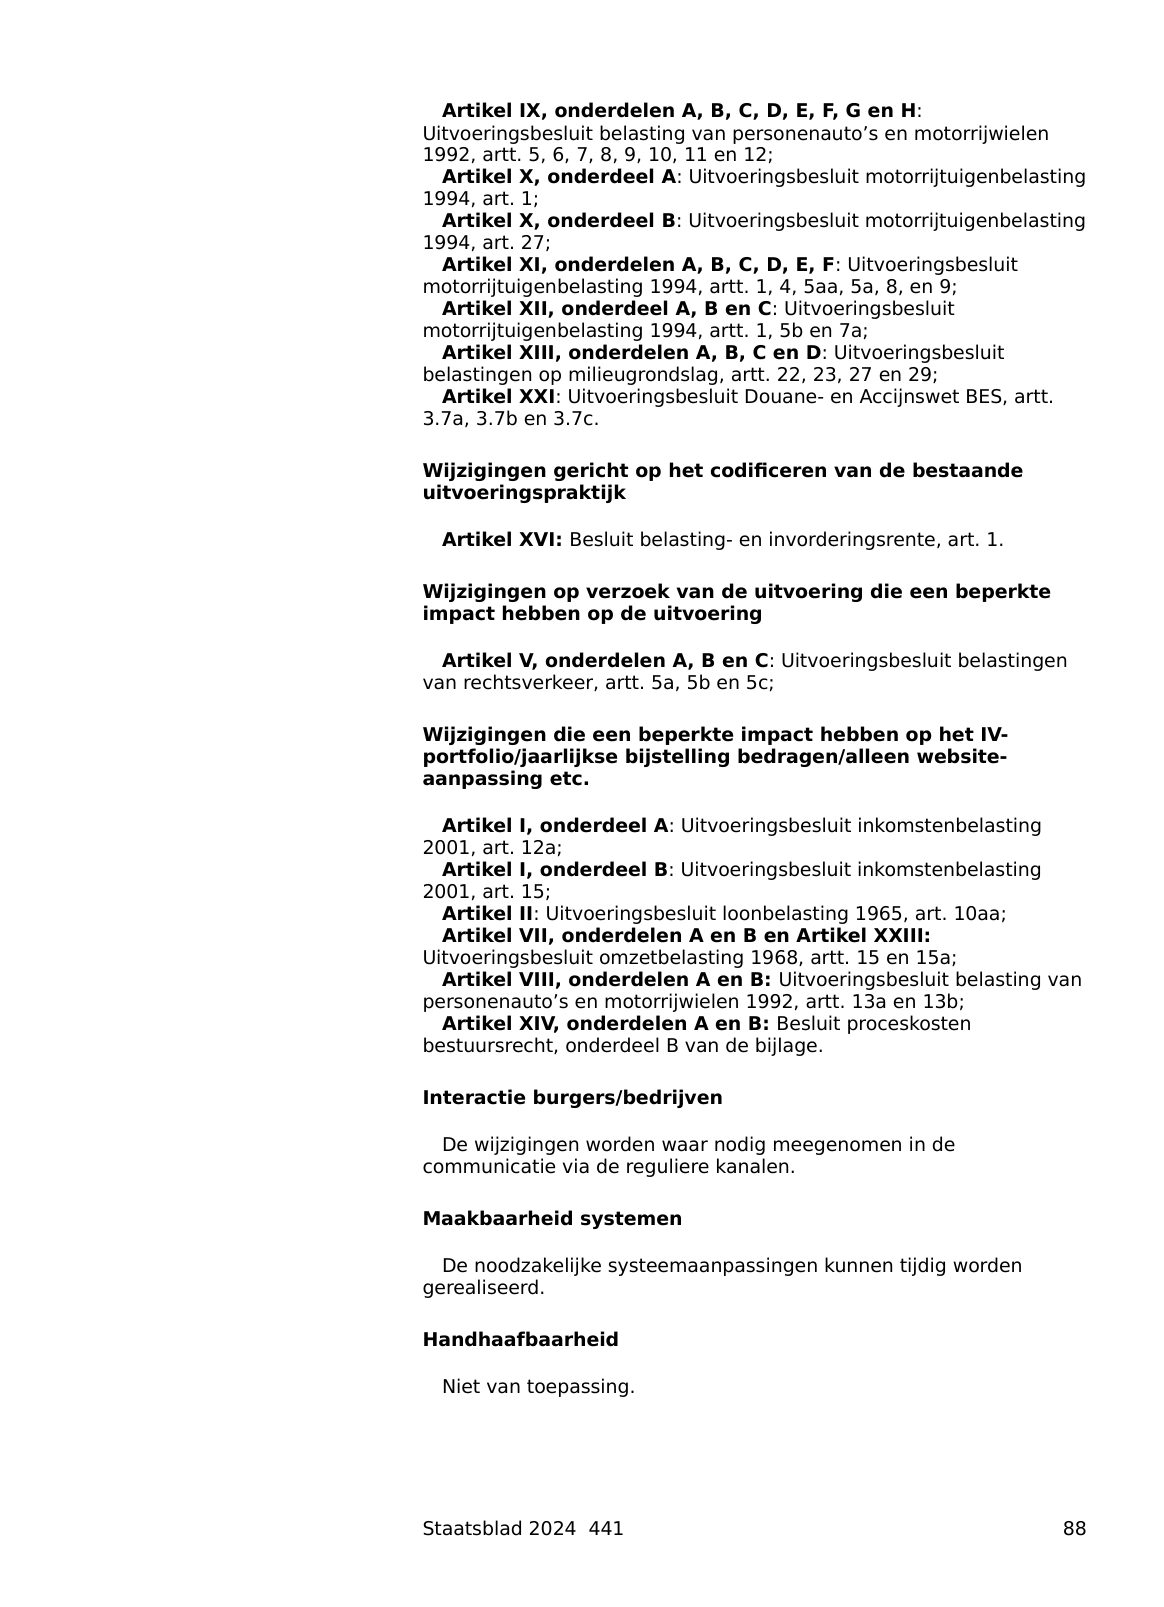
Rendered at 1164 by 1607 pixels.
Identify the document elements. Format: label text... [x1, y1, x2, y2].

subtitle Wijzigingen op verzoek van de uitvoering die een beperkte impact hebben op de uitvoering [422, 581, 1087, 625]
subtitle Wijzigingen die een beperkte impact hebben op het IV-portfolio/jaarlijkse bijstelling bedragen/alleen website-aanpassing etc. [422, 724, 1087, 790]
text Artikel I, onderdeel B: Uitvoeringsbesluit inkomstenbelasting 2001, art. 15; [422, 859, 1087, 903]
text Artikel VIII, onderdelen A en B: Uitvoeringsbesluit belasting van personenauto’s en motorrijwielen 1992, artt. 13a en 13b; [422, 969, 1087, 1013]
text Artikel X, onderdeel A: Uitvoeringsbesluit motorrijtuigenbelasting 1994, art. 1; [422, 166, 1087, 210]
text Artikel VII, onderdelen A en B en Artikel XXIII: Uitvoeringsbesluit omzetbelasting 1968, artt. 15 en 15a; [422, 925, 1087, 969]
text Niet van toepassing. [422, 1376, 1087, 1397]
text Artikel X, onderdeel B: Uitvoeringsbesluit motorrijtuigenbelasting 1994, art. 27; [422, 210, 1087, 254]
text Artikel XI, onderdelen A, B, C, D, E, F: Uitvoeringsbesluit motorrijtuigenbelasting 1994, artt. 1, 4, 5aa, 5a, 8, en 9; [422, 254, 1087, 298]
text Artikel XXI: Uitvoeringsbesluit Douane- en Accijnswet BES, artt. 3.7a, 3.7b en 3.7c. [422, 386, 1087, 430]
text Artikel II: Uitvoeringsbesluit loonbelasting 1965, art. 10aa; [422, 903, 1087, 925]
text Artikel XIII, onderdelen A, B, C en D: Uitvoeringsbesluit belastingen op milieugrondslag, artt. 22, 23, 27 en 29; [422, 342, 1087, 386]
text Artikel XII, onderdeel A, B en C: Uitvoeringsbesluit motorrijtuigenbelasting 1994, artt. 1, 5b en 7a; [422, 298, 1087, 342]
text Artikel V, onderdelen A, B en C: Uitvoeringsbesluit belastingen van rechtsverkeer, artt. 5a, 5b en 5c; [422, 650, 1087, 694]
subtitle Maakbaarheid systemen [422, 1208, 1087, 1229]
text Artikel I, onderdeel A: Uitvoeringsbesluit inkomstenbelasting 2001, art. 12a; [422, 815, 1087, 859]
subtitle Wijzigingen gericht op het codificeren van de bestaande uitvoeringspraktijk [422, 460, 1087, 504]
subtitle Interactie burgers/bedrijven [422, 1087, 1087, 1109]
text De wijzigingen worden waar nodig meegenomen in de communicatie via de reguliere kanalen. [422, 1134, 1087, 1178]
text De noodzakelijke systeemaanpassingen kunnen tijdig worden gerealiseerd. [422, 1254, 1087, 1298]
subtitle Handhaafbaarheid [422, 1328, 1087, 1351]
text Artikel IX, onderdelen A, B, C, D, E, F, G en H: Uitvoeringsbesluit belasting van personenauto’s en motorrijwielen 1992, artt. 5, 6, 7, 8, 9, 10, 11 en 12; [422, 100, 1087, 166]
text Artikel XVI: Besluit belasting- en invorderingsrente, art. 1. [422, 529, 1087, 551]
text Artikel XIV, onderdelen A en B: Besluit proceskosten bestuursrecht, onderdeel B van de bijlage. [422, 1013, 1087, 1057]
